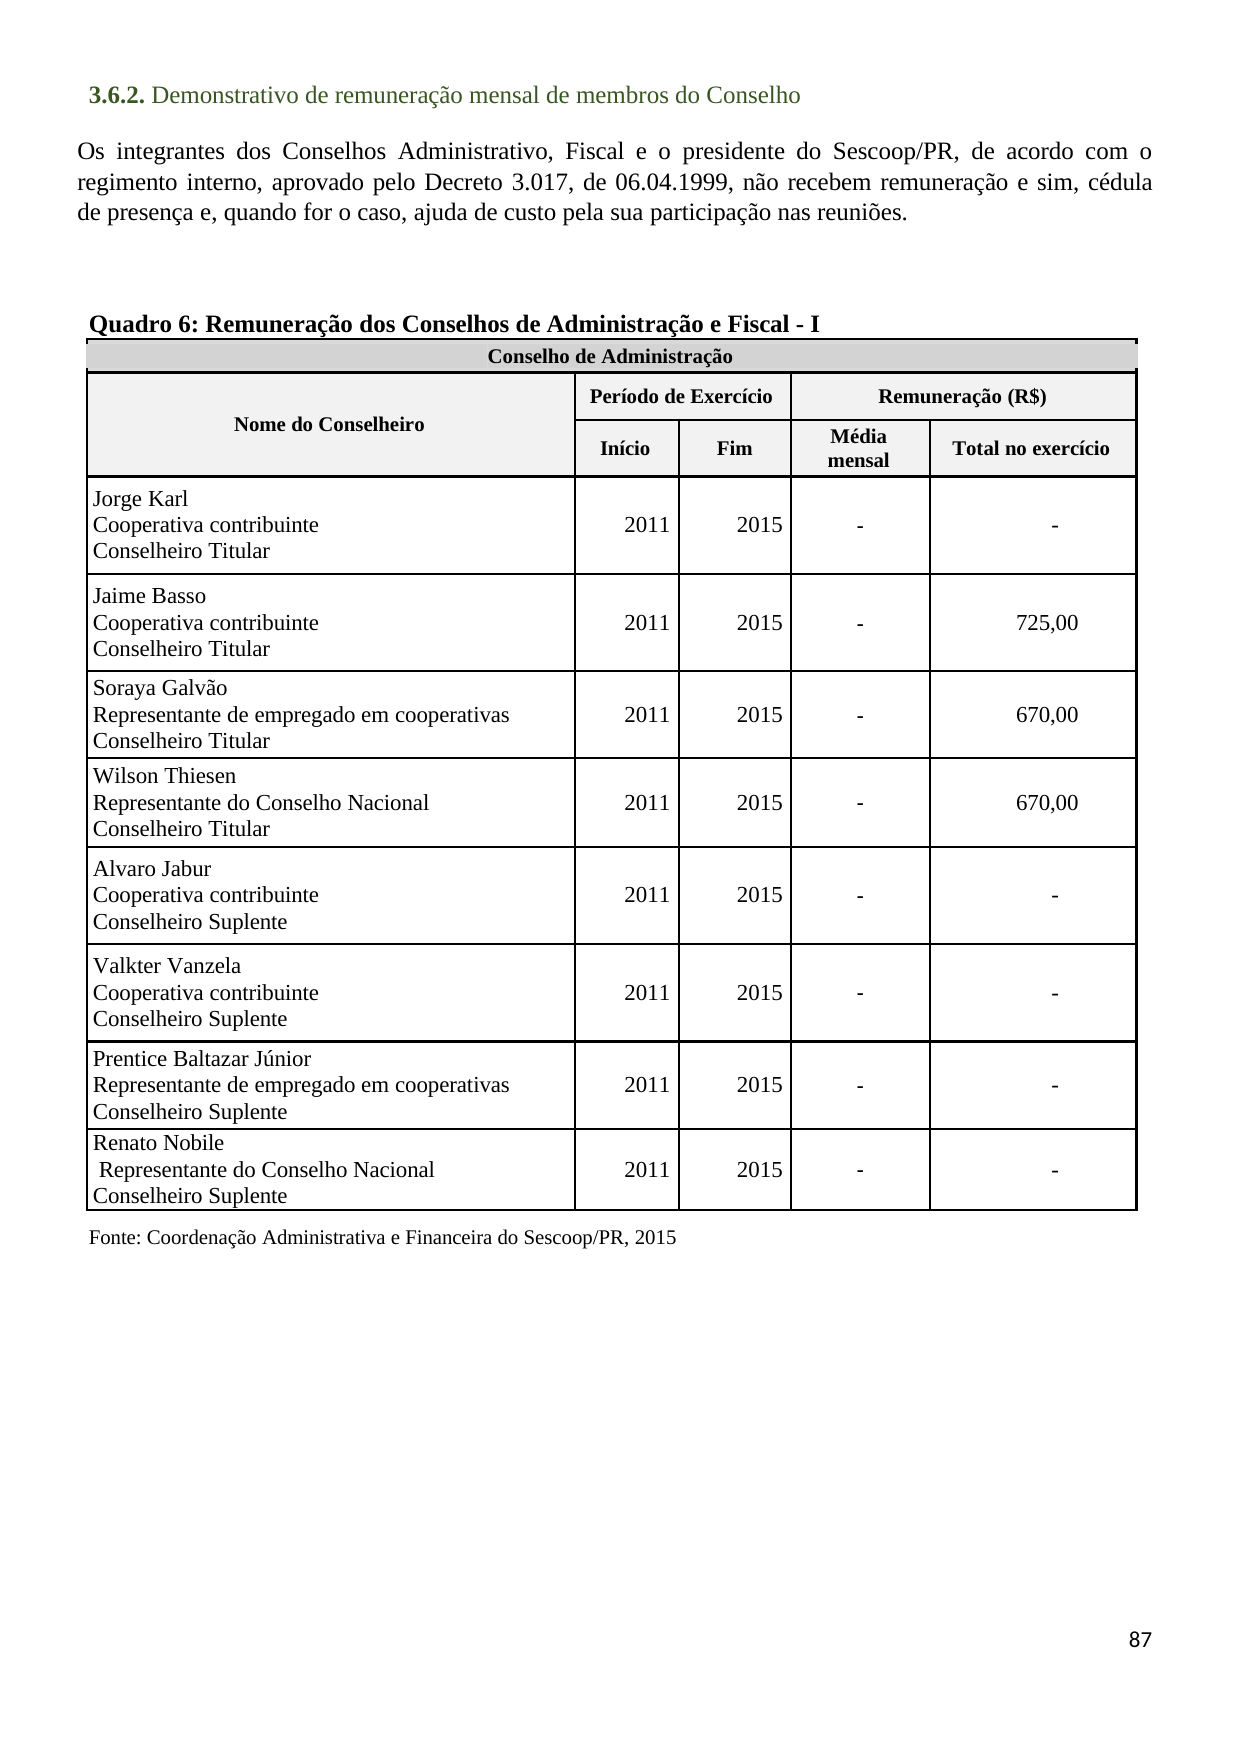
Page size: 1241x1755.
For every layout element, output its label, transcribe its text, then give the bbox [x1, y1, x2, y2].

table_cell Wilson Thiesen Representante do Conselho Nacional Conselheiro Titular [88, 759, 574, 846]
table_cell 670,00 [931, 759, 1135, 846]
table_cell Valkter Vanzela Cooperativa contribuinte Conselheiro Suplente [88, 945, 574, 1040]
table_cell - [931, 478, 1135, 573]
table_cell 2011 [576, 945, 678, 1040]
table_cell - [931, 848, 1135, 943]
table_cell Jorge Karl Cooperativa contribuinte Conselheiro Titular [88, 478, 574, 573]
table_cell Remuneração (R$) [792, 374, 1135, 419]
table_cell - [931, 1130, 1135, 1209]
table_cell Alvaro Jabur Cooperativa contribuinte Conselheiro Suplente [88, 848, 574, 943]
table_cell Renato Nobile Representante do Conselho Nacional Conselheiro Suplente [88, 1130, 574, 1209]
table_cell Fim [680, 421, 790, 475]
table_cell 670,00 [931, 672, 1135, 757]
text Fonte: Coordenação Administrativa e Financeira do Sescoop/PR, 2015 [89, 1225, 1163, 1249]
table_cell - [792, 759, 929, 846]
table_cell 2011 [576, 1130, 678, 1209]
table_header Conselho de Administração [88, 340, 1135, 371]
table_cell - [792, 478, 929, 573]
table_cell Jaime Basso Cooperativa contribuinte Conselheiro Titular [88, 575, 574, 670]
table_cell Média mensal [792, 421, 929, 475]
table_cell - [792, 848, 929, 943]
list Demonstrativo de remuneração mensal de membros do Conselho [89, 80, 1163, 109]
table_cell - [792, 1043, 929, 1128]
table_cell 2011 [576, 848, 678, 943]
table_cell 725,00 [931, 575, 1135, 670]
table_cell - [792, 1130, 929, 1209]
table_cell 2015 [680, 848, 790, 943]
table_cell - [792, 575, 929, 670]
table_cell 2011 [576, 575, 678, 670]
table_cell 2015 [680, 575, 790, 670]
table_cell - [931, 1043, 1135, 1128]
table_cell Nome do Conselheiro [88, 374, 574, 475]
table_cell 2011 [576, 672, 678, 757]
table_cell 2015 [680, 1043, 790, 1128]
table_cell 2015 [680, 945, 790, 1040]
table_cell - [792, 672, 929, 757]
table_cell Início [576, 421, 678, 475]
table_cell 2015 [680, 759, 790, 846]
table_cell 2015 [680, 478, 790, 573]
table_cell 2011 [576, 759, 678, 846]
table_cell 2011 [576, 1043, 678, 1128]
table_cell - [931, 945, 1135, 1040]
table_cell Prentice Baltazar Júnior Representante de empregado em cooperativas Conselheiro Suplente [88, 1043, 574, 1128]
table_cell Total no exercício [931, 421, 1135, 475]
table_cell 2011 [576, 478, 678, 573]
table_cell - [792, 945, 929, 1040]
text Os integrantes dos Conselhos Administrativo, Fiscal e o presidente do Sescoop/PR, de acordo com o regimento interno, aprovado pelo Decreto 3.017, de 06.04.1999, não recebem remuneração e sim, cédula de presença e, quando for o caso, ajuda de custo pela sua participação nas reuniões. [77, 136, 1153, 226]
table_cell Soraya Galvão Representante de empregado em cooperativas Conselheiro Titular [88, 672, 574, 757]
table_cell Período de Exercício [576, 374, 790, 419]
table_cell 2015 [680, 672, 790, 757]
text Quadro 6: Remuneração dos Conselhos de Administração e Fiscal - I [89, 309, 1163, 338]
table_cell 2015 [680, 1130, 790, 1209]
